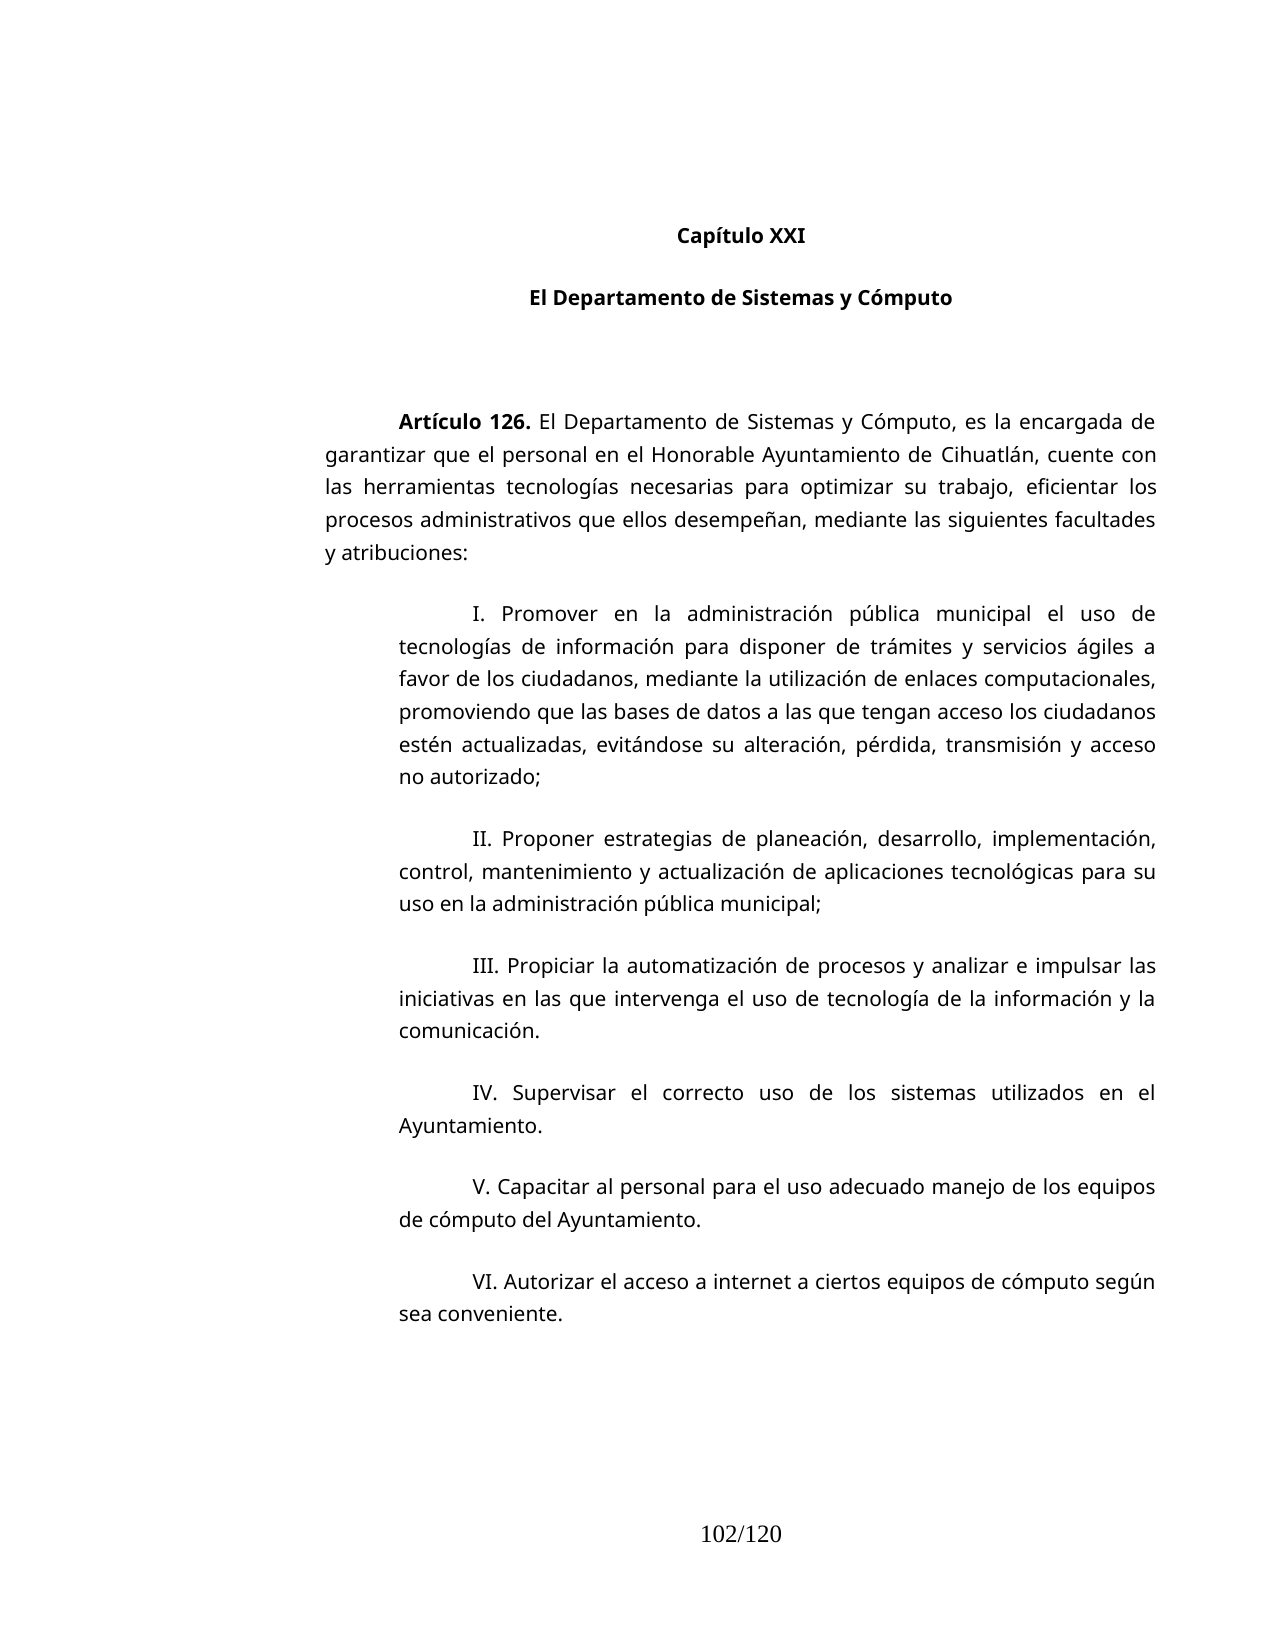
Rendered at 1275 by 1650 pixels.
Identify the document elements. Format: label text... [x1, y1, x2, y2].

text II. Proponer estrategias de planeación, desarrollo, implementación, control, mantenimiento y actualización de aplicaciones tecnológicas para su uso en la administración pública municipal; [399, 824, 1157, 918]
text V. Capacitar al personal para el uso adecuado manejo de los equipos de cómputo del Ayuntamiento. [399, 1172, 1157, 1233]
text IV. Supervisar el correcto uso de los sistemas utilizados en el Ayuntamiento. [399, 1078, 1157, 1139]
text VI. Autorizar el acceso a internet a ciertos equipos de cómputo según sea conveniente. [399, 1267, 1157, 1328]
text III. Propiciar la automatización de procesos y analizar e impulsar las iniciativas en las que intervenga el uso de tecnología de la información y la comunicación. [399, 951, 1157, 1045]
text Capítulo XXI [400, 221, 1082, 250]
text El Departamento de Sistemas y Cómputo [400, 283, 1082, 312]
text I. Promover en la administración pública municipal el uso de tecnologías de información para disponer de trámites y servicios ágiles a favor de los ciudadanos, mediante la utilización de enlaces computacionales, promoviendo que las bases de datos a las que tengan acceso los ciudadanos estén actualizadas, evitándose su alteración, pérdida, transmisión y acceso no autorizado; [399, 599, 1157, 791]
text Artículo 126. El Departamento de Sistemas y Cómputo, es la encargada de garantizar que el personal en el Honorable Ayuntamiento de Cihuatlán, cuente con las herramientas tecnologías necesarias para optimizar su trabajo, eficientar los procesos administrativos que ellos desempeñan, mediante las siguientes facultades y atribuciones: [325, 407, 1157, 566]
